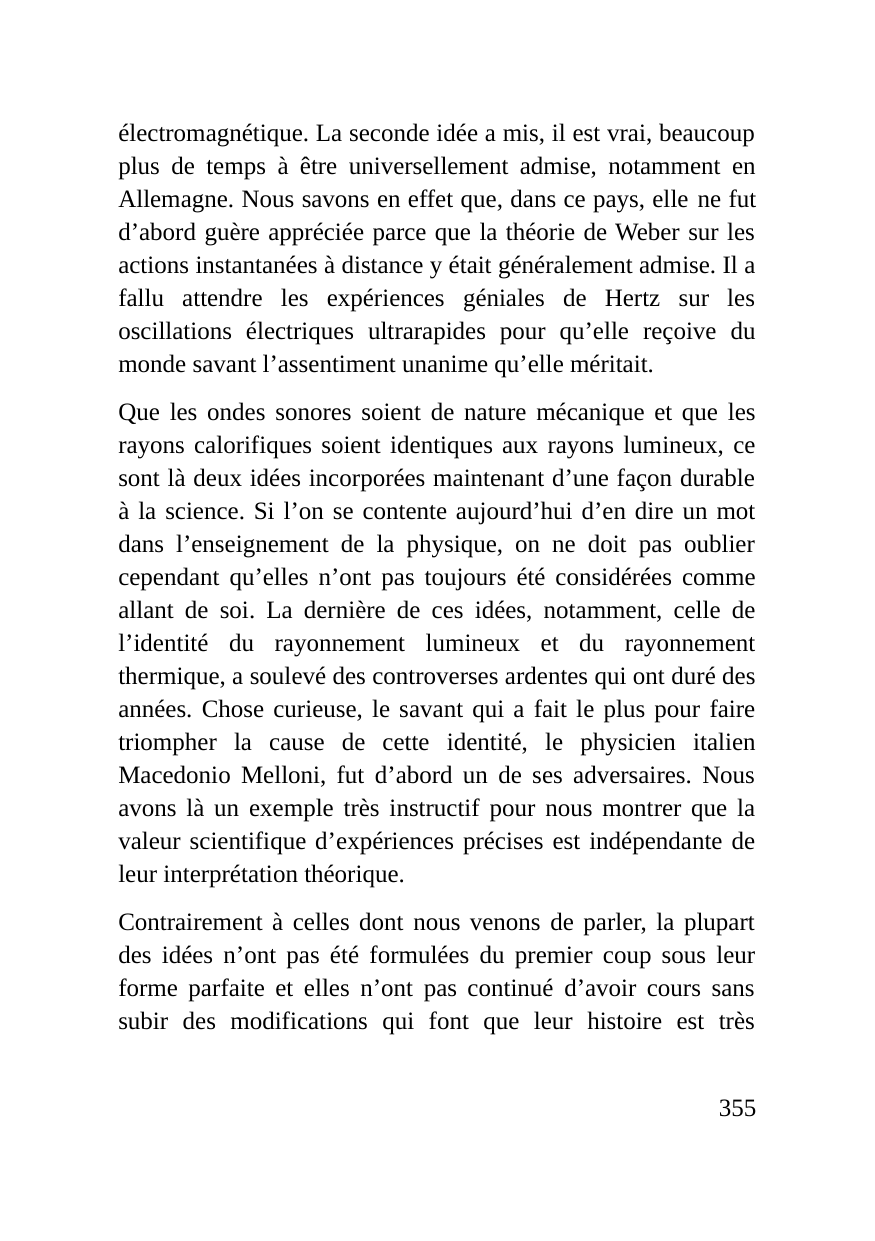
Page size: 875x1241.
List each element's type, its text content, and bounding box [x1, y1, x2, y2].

text Que les ondes sonores soient de nature mécanique et que les rayons calorifiques soient identiques aux rayons lumineux, ce sont là deux idées incorporées maintenant d’une façon durable à la science. Si l’on se contente aujourd’hui d’en dire un mot dans l’enseignement de la physique, on ne doit pas oublier cependant qu’elles n’ont pas toujours été considérées comme allant de soi. La dernière de ces idées, notamment, celle de l’identité du rayonnement lumineux et du rayonnement thermique, a soulevé des controverses ardentes qui ont duré des années. Chose curieuse, le savant qui a fait le plus pour faire triompher la cause de cette identité, le physicien italien Macedonio Melloni, fut d’abord un de ses adversaires. Nous avons là un exemple très instructif pour nous montrer que la valeur scientifique d’expériences précises est indépendante de leur interprétation théorique. [118, 397, 756, 888]
text Contrairement à celles dont nous venons de parler, la plupart des idées n’ont pas été formulées du premier coup sous leur forme parfaite et elles n’ont pas continué d’avoir cours sans subir des modifications qui font que leur histoire est très [118, 907, 756, 1034]
text électromagnétique. La seconde idée a mis, il est vrai, beaucoup plus de temps à être universellement admise, notamment en Allemagne. Nous savons en effet que, dans ce pays, elle ne fut d’abord guère appréciée parce que la théorie de Weber sur les actions instantanées à distance y était généralement admise. Il a fallu attendre les expériences géniales de Hertz sur les oscillations électriques ultrarapides pour qu’elle reçoive du monde savant l’assentiment unanime qu’elle méritait. [118, 118, 756, 378]
